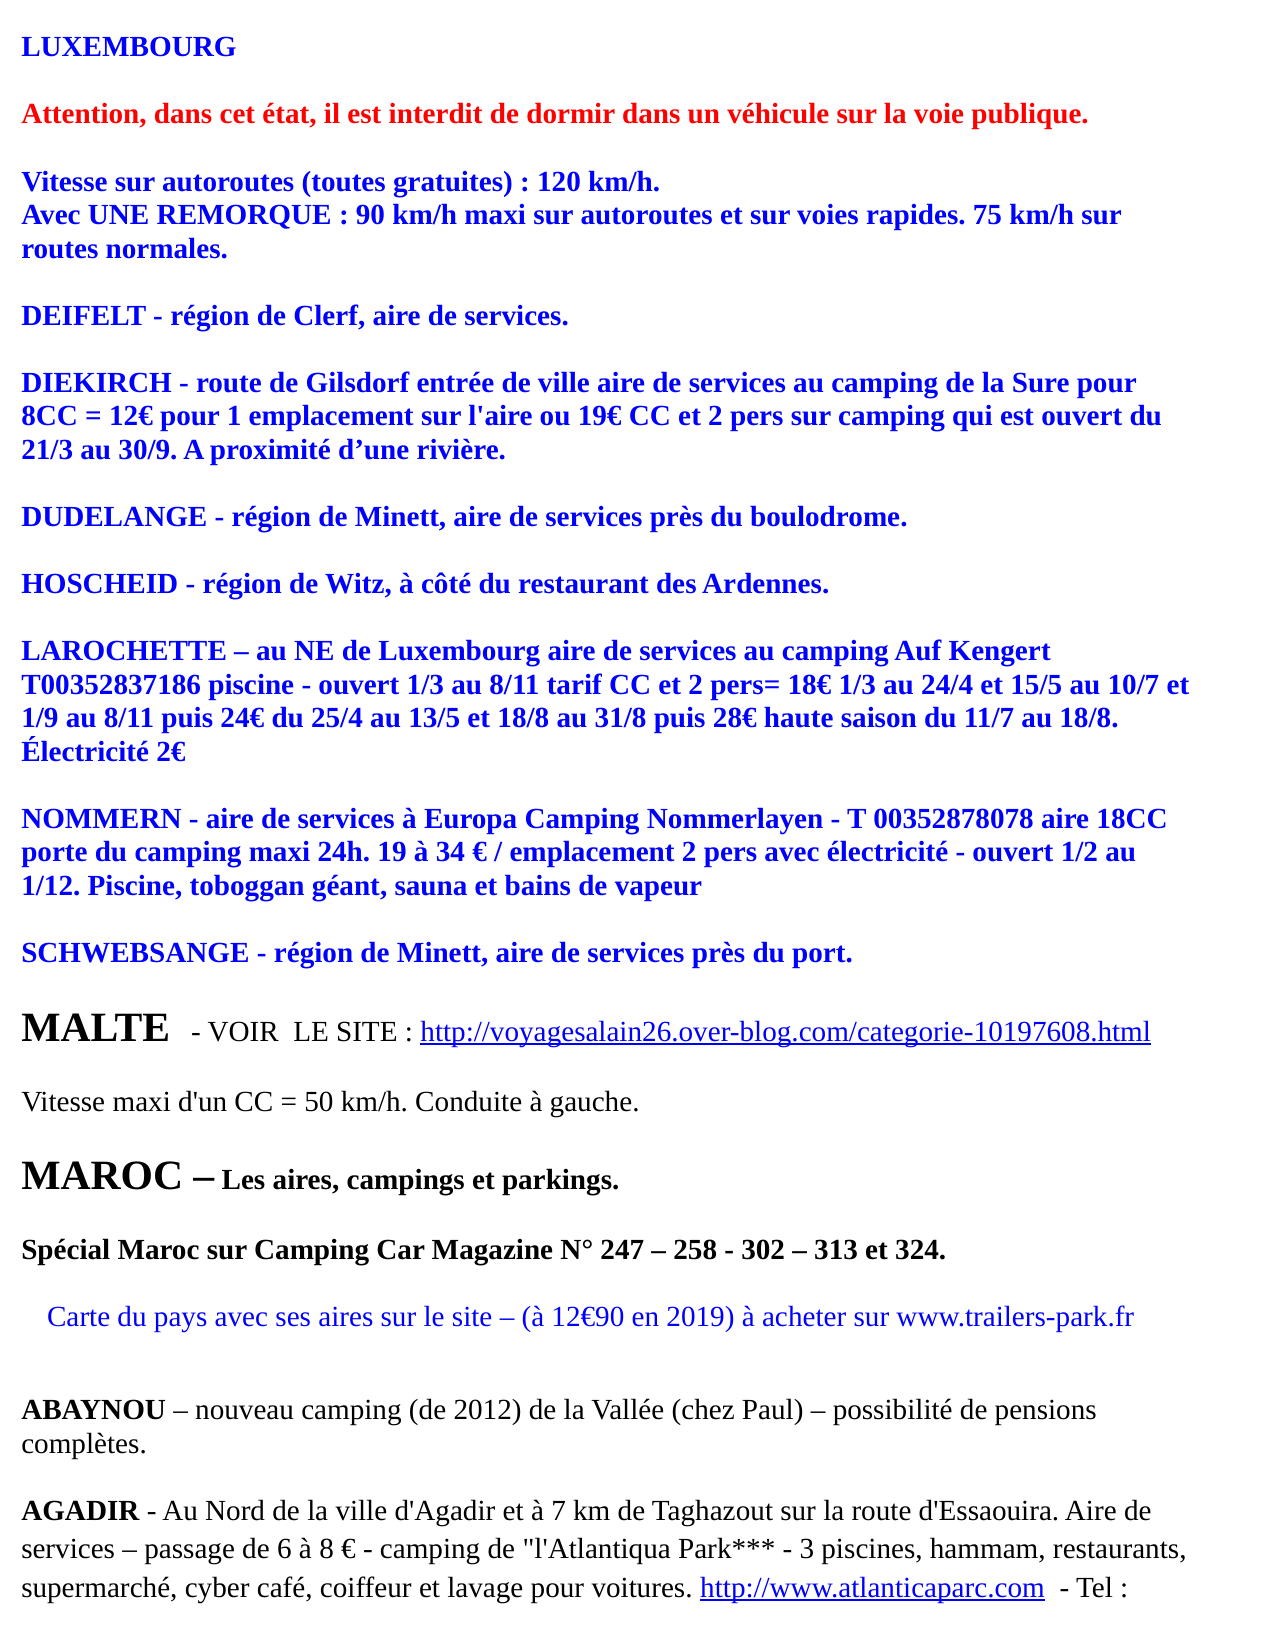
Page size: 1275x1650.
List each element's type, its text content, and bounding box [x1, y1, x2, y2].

text NOMMERN - aire de services à Europa Camping Nommerlayen - T 00352878078 aire 18CC porte du camping maxi 24h. 19 à 34 € / emplacement 2 pers avec électricité - ouvert 1/2 au 1/12. Piscine, toboggan géant, sauna et bains de vapeur [21, 801, 1196, 902]
text AGADIR - Au Nord de la ville d'Agadir et à 7 km de Taghazout sur la route d'Essaouira. Aire de services – passage de 6 à 8 € - camping de "l'Atlantiqua Park*** - 3 piscines, hammam, restaurants, supermarché, cyber café, coiffeur et lavage pour voitures. http://www.atlanticaparc.com - Tel : [21, 1493, 1196, 1603]
text MAROC – Les aires, campings et parkings. [21, 1151, 1196, 1199]
text DUDELANGE - région de Minett, aire de services près du boulodrome. [21, 499, 1196, 533]
text HOSCHEID - région de Witz, à côté du restaurant des Ardennes. [21, 566, 1196, 600]
text MALTE - VOIR LE SITE : http://voyagesalain26.over-blog.com/categorie-10197608.html [21, 1002, 1196, 1050]
text c Carte du pays avec ses aires sur le site – (à 12€90 en 2019) à acheter sur www.trailers-park.fr [0, 1299, 1275, 1333]
text LAROCHETTE – au NE de Luxembourg aire de services au camping Auf Kengert T00352837186 piscine - ouvert 1/3 au 8/11 tarif CC et 2 pers= 18€ 1/3 au 24/4 et 15/5 au 10/7 et 1/9 au 8/11 puis 24€ du 25/4 au 13/5 et 18/8 au 31/8 puis 28€ haute saison du 11/7 au 18/8. Électricité 2€ [21, 633, 1196, 767]
text ABAYNOU – nouveau camping (de 2012) de la Vallée (chez Paul) – possibilité de pensions complètes. [21, 1392, 1196, 1459]
text DIEKIRCH - route de Gilsdorf entrée de ville aire de services au camping de la Sure pour 8CC = 12€ pour 1 emplacement sur l'aire ou 19€ CC et 2 pers sur camping qui est ouvert du 21/3 au 30/9. A proximité d’une rivière. [21, 365, 1196, 466]
text DEIFELT - région de Clerf, aire de services. [21, 298, 1196, 331]
text Spécial Maroc sur Camping Car Magazine N° 247 – 258 - 302 – 313 et 324. [21, 1232, 1196, 1266]
text Vitesse maxi d'un CC = 50 km/h. Conduite à gauche. [21, 1084, 1196, 1117]
text Avec UNE REMORQUE : 90 km/h maxi sur autoroutes et sur voies rapides. 75 km/h sur routes normales. [21, 197, 1196, 264]
text SCHWEBSANGE - région de Minett, aire de services près du port. [21, 935, 1196, 969]
text Vitesse sur autoroutes (toutes gratuites) : 120 km/h. [21, 164, 1196, 197]
text Attention, dans cet état, il est interdit de dormir dans un véhicule sur la voie publique. [21, 97, 1196, 130]
text LUXEMBOURG [21, 29, 1196, 63]
